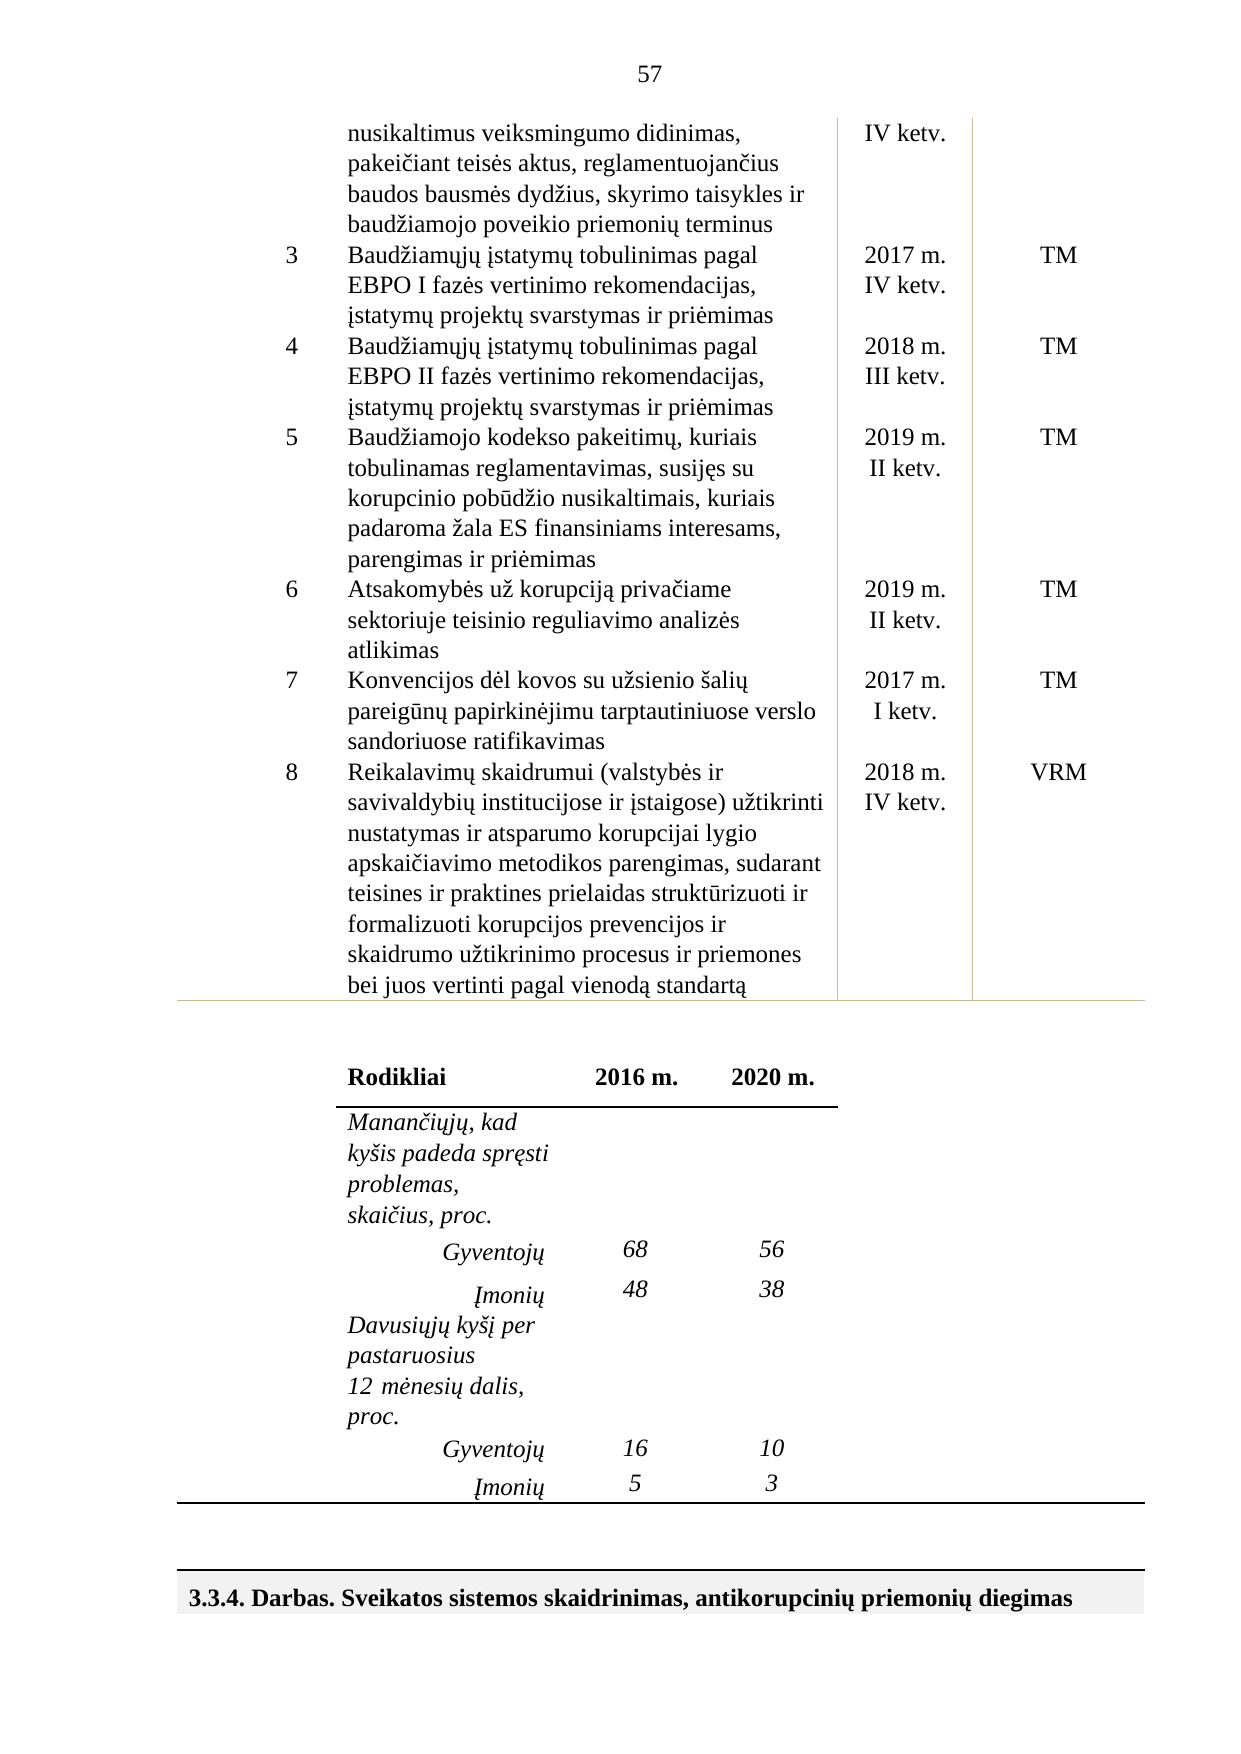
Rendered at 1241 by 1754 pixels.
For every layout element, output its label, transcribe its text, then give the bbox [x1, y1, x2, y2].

table_cell [177, 331, 247, 422]
table_cell 6 [247, 574, 336, 666]
table_cell [838, 1268, 973, 1310]
table_cell [177, 1001, 247, 1049]
table_cell Reikalavimų skaidrumui (valstybės ir savivaldybių institucijose ir įstaigose) užtikrinti nustatymas ir atsparumo korupcijai lygio apskaičiavimo metodikos parengimas, sudarant teisines ir praktines prielaidas struktūrizuoti ir formalizuoti korupcijos prevencijos ir skaidrumo užtikrinimo procesus ir priemones bei juos vertinti pagal vienodą standartą [336, 757, 837, 1000]
table_cell 48 [565, 1268, 708, 1310]
table_cell [247, 1465, 336, 1502]
table_cell [565, 1310, 708, 1432]
table_cell [973, 1230, 1144, 1268]
table_cell [177, 757, 247, 1000]
table_cell Gyventojų [336, 1432, 564, 1464]
table_cell Davusiųjų kyšį per pastaruosius 12 mėnesių dalis, proc. [336, 1310, 564, 1432]
table_cell Baudžiamųjų įstatymų tobulinimas pagal EBPO II fazės vertinimo rekomendacijas, įstatymų projektų svarstymas ir priėmimas [336, 331, 837, 422]
table_cell [177, 1106, 247, 1230]
table_cell [390, 1504, 564, 1569]
table_cell [177, 1268, 247, 1310]
table_cell 2016 m. [565, 1049, 708, 1106]
table_cell 10 [708, 1432, 838, 1464]
table_cell [336, 1001, 390, 1049]
table_cell 7 [247, 666, 336, 757]
table_cell [247, 1106, 336, 1230]
table_cell Įmonių [336, 1268, 564, 1310]
table_cell [838, 1504, 973, 1569]
table_cell Įmonių [336, 1465, 564, 1502]
table_cell [838, 1001, 973, 1049]
table_cell [177, 1310, 247, 1432]
table_cell [247, 1432, 336, 1464]
table_cell [177, 422, 247, 574]
table_cell Baudžiamųjų įstatymų tobulinimas pagal EBPO I fazės vertinimo rekomendacijas, įstatymų projektų svarstymas ir priėmimas [336, 240, 837, 331]
table_cell 38 [708, 1268, 838, 1310]
table_cell 8 [247, 757, 336, 1000]
table_cell VRM [973, 757, 1144, 1000]
table_cell [973, 1268, 1144, 1310]
table_cell [973, 1310, 1144, 1432]
table_cell 3.3.4. Darbas. Sveikatos sistemos skaidrinimas, antikorupcinių priemonių diegimas [177, 1571, 1144, 1614]
table_cell [973, 118, 1144, 240]
table_cell Gyventojų [336, 1230, 564, 1268]
table_cell [177, 574, 247, 666]
table_cell 56 [708, 1230, 838, 1268]
table_cell [708, 1108, 838, 1230]
table_cell [247, 1230, 336, 1268]
table_cell [973, 1432, 1144, 1464]
table_cell [973, 1465, 1144, 1502]
table_cell 68 [565, 1230, 708, 1268]
table_cell Baudžiamojo kodekso pakeitimų, kuriais tobulinamas reglamentavimas, susijęs su korupcinio pobūdžio nusikaltimais, kuriais padaroma žala ES finansiniams interesams, parengimas ir priėmimas [336, 422, 837, 574]
table_cell [973, 1106, 1144, 1230]
table_cell [973, 1049, 1144, 1106]
table_cell 3 [708, 1465, 838, 1502]
table_cell 5 [565, 1465, 708, 1502]
table_cell TM [973, 240, 1144, 331]
table_cell TM [973, 666, 1144, 757]
table_cell [247, 1504, 336, 1569]
table_cell [838, 1432, 973, 1464]
table_cell 2017 m. IV ketv. [838, 240, 972, 331]
table_cell 5 [247, 422, 336, 574]
table_cell [177, 1049, 247, 1106]
table_cell [708, 1310, 838, 1432]
table_cell 2017 m. I ketv. [838, 666, 972, 757]
table_cell TM [973, 422, 1144, 574]
table_cell [390, 1001, 564, 1049]
table_cell 2019 m. II ketv. [838, 422, 972, 574]
table_cell [708, 1504, 838, 1569]
table_cell [177, 1504, 247, 1569]
table_cell 16 [565, 1432, 708, 1464]
table_cell [177, 1432, 247, 1464]
table_cell [247, 1001, 336, 1049]
table_cell [336, 1504, 390, 1569]
table_cell IV ketv. [838, 118, 972, 240]
table_cell [247, 1310, 336, 1432]
table_cell Konvencijos dėl kovos su užsienio šalių pareigūnų papirkinėjimu tarptautiniuose verslo sandoriuose ratifikavimas [336, 666, 837, 757]
table_cell nusikaltimus veiksmingumo didinimas, pakeičiant teisės aktus, reglamentuojančius baudos bausmės dydžius, skyrimo taisykles ir baudžiamojo poveikio priemonių terminus [336, 118, 837, 240]
table_cell [838, 1310, 973, 1432]
table_cell 2019 m. II ketv. [838, 574, 972, 666]
table_cell [708, 1001, 838, 1049]
table_cell TM [973, 574, 1144, 666]
table_cell 2018 m. IV ketv. [838, 757, 972, 1000]
table_cell [247, 1268, 336, 1310]
table_cell [838, 1049, 973, 1106]
table_cell [565, 1001, 708, 1049]
table_cell [565, 1108, 708, 1230]
table_cell [247, 1049, 336, 1106]
table_cell [177, 1465, 247, 1502]
table_cell Atsakomybės už korupciją privačiame sektoriuje teisinio reguliavimo analizės atlikimas [336, 574, 837, 666]
table_cell 3 [247, 240, 336, 331]
table_cell [973, 1504, 1144, 1569]
table_cell Rodikliai [336, 1049, 564, 1106]
table_cell 2018 m. III ketv. [838, 331, 972, 422]
table_cell [177, 240, 247, 331]
table_cell TM [973, 331, 1144, 422]
table_cell [838, 1465, 973, 1502]
table_cell [177, 118, 247, 240]
table_cell [247, 118, 336, 240]
table_cell Manančiųjų, kad kyšis padeda spręsti problemas, skaičius, proc. [336, 1108, 564, 1230]
table_cell [973, 1001, 1144, 1049]
table_cell [177, 1230, 247, 1268]
table_cell 4 [247, 331, 336, 422]
table_cell [838, 1230, 973, 1268]
table_cell [565, 1504, 708, 1569]
table_cell 2020 m. [708, 1049, 838, 1106]
table_cell [177, 666, 247, 757]
table_cell [838, 1106, 973, 1230]
